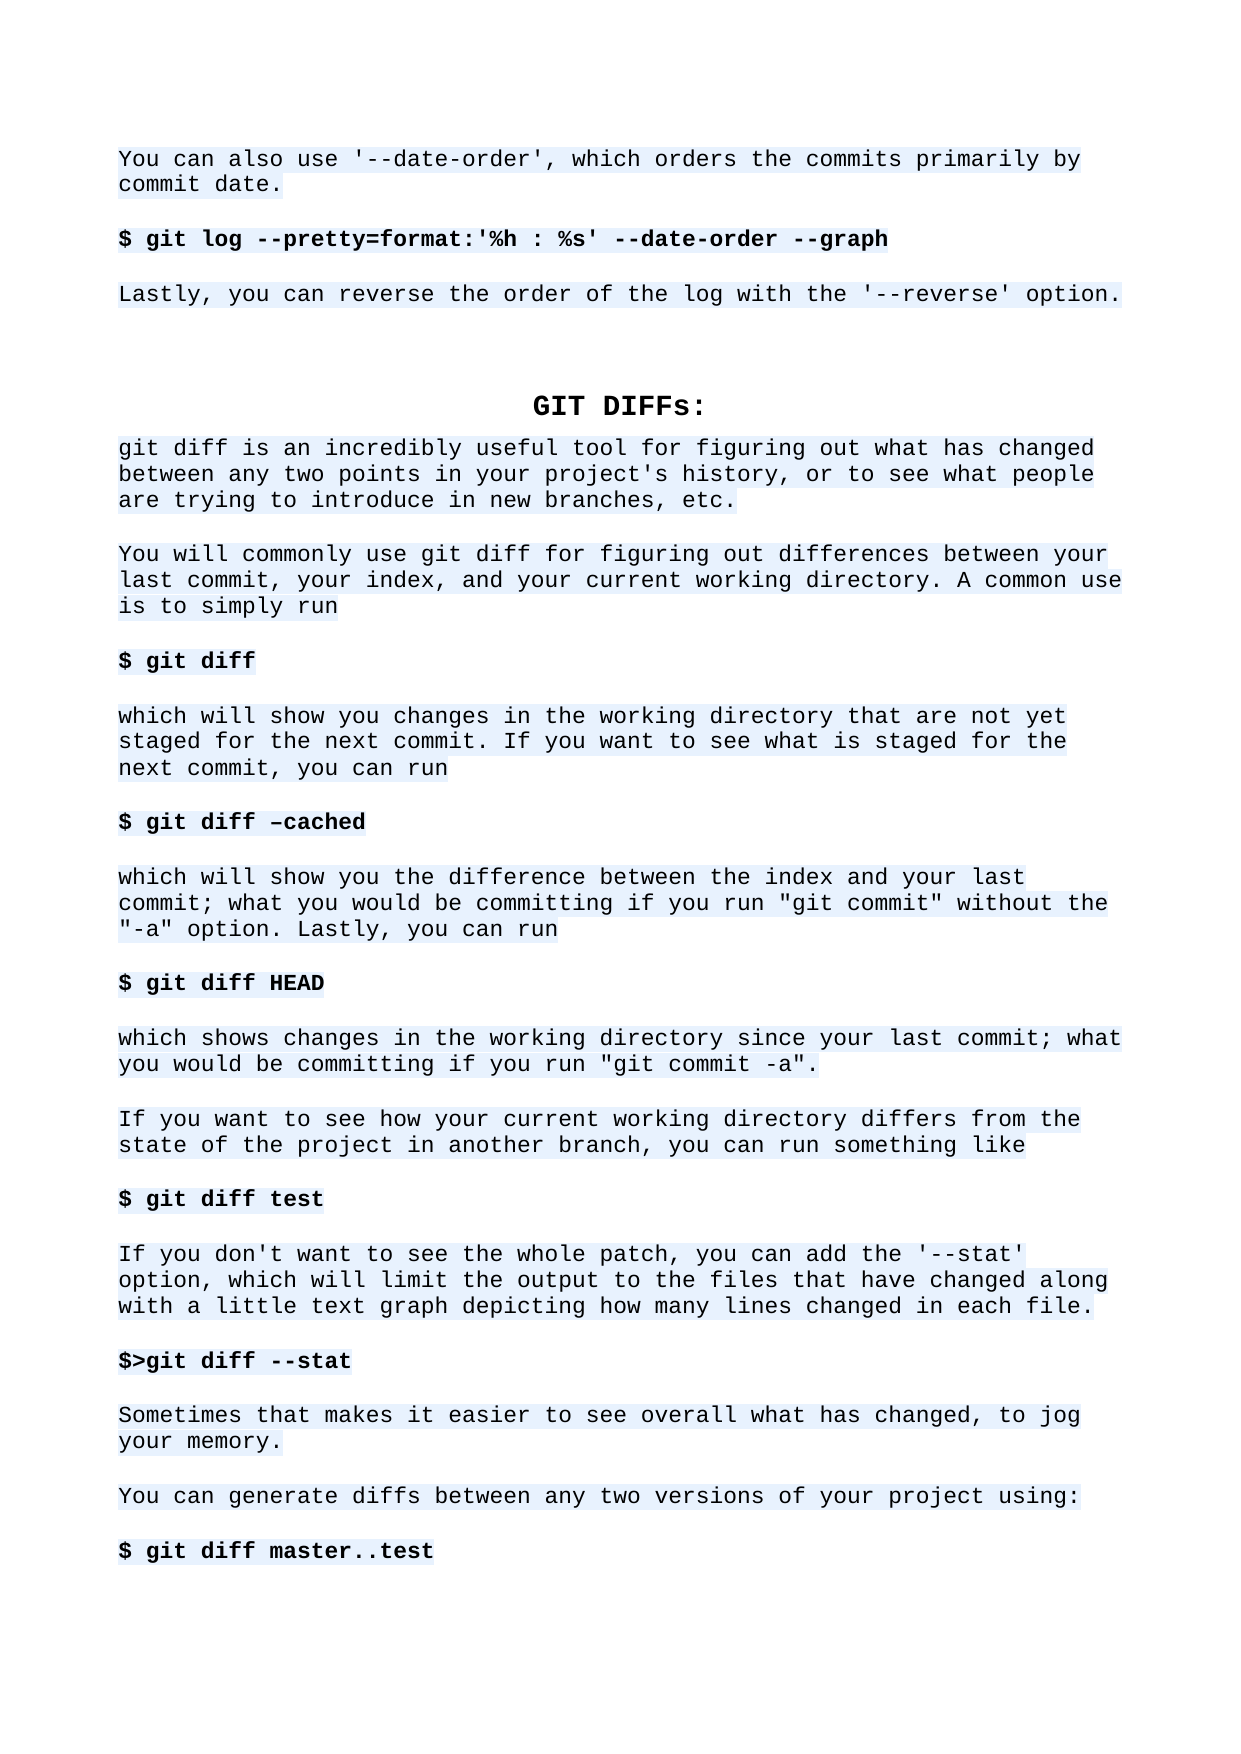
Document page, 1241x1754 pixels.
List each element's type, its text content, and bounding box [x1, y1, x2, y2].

text You can generate diffs between any two versions of your project using: [118, 1484, 1122, 1510]
text You will commonly use git diff for figuring out differences between your last commit, your index, and your current working directory. A common use is to simply run [118, 543, 1122, 621]
text If you want to see how your current working directory differs from the state of the project in another branch, you can run something like [118, 1107, 1122, 1159]
text $ git diff –cached [118, 811, 1122, 836]
subtitle GIT DIFFs: [118, 391, 1122, 424]
text which will show you the difference between the index and your last commit; what you would be committing if you run "git commit" without the "-a" option. Lastly, you can run [118, 865, 1122, 943]
text $ git diff master..test [118, 1539, 1122, 1565]
text $ git diff HEAD [118, 972, 1122, 998]
text You can also use '--date-order', which orders the commits primarily by commit date. [118, 147, 1122, 199]
text $ git log --pretty=format:'%h : %s' --date-order --graph [118, 227, 1122, 253]
text $ git diff test [118, 1188, 1122, 1214]
text $ git diff [118, 649, 1122, 675]
text Lastly, you can reverse the order of the log with the '--reverse' option. [118, 282, 1122, 308]
text git diff is an incredibly useful tool for figuring out what has changed between any two points in your project's history, or to see what people are trying to introduce in new branches, etc. [118, 436, 1122, 514]
text If you don't want to see the whole patch, you can add the '--stat' option, which will limit the output to the files that have changed along with a little text graph depicting how many lines changed in each file. [118, 1242, 1122, 1320]
text $>git diff --stat [118, 1349, 1122, 1375]
text which shows changes in the working directory since your last commit; what you would be committing if you run "git commit -a". [118, 1026, 1122, 1078]
text Sometimes that makes it easier to see overall what has changed, to jog your memory. [118, 1404, 1122, 1456]
text which will show you changes in the working directory that are not yet staged for the next commit. If you want to see what is staged for the next commit, you can run [118, 704, 1122, 782]
